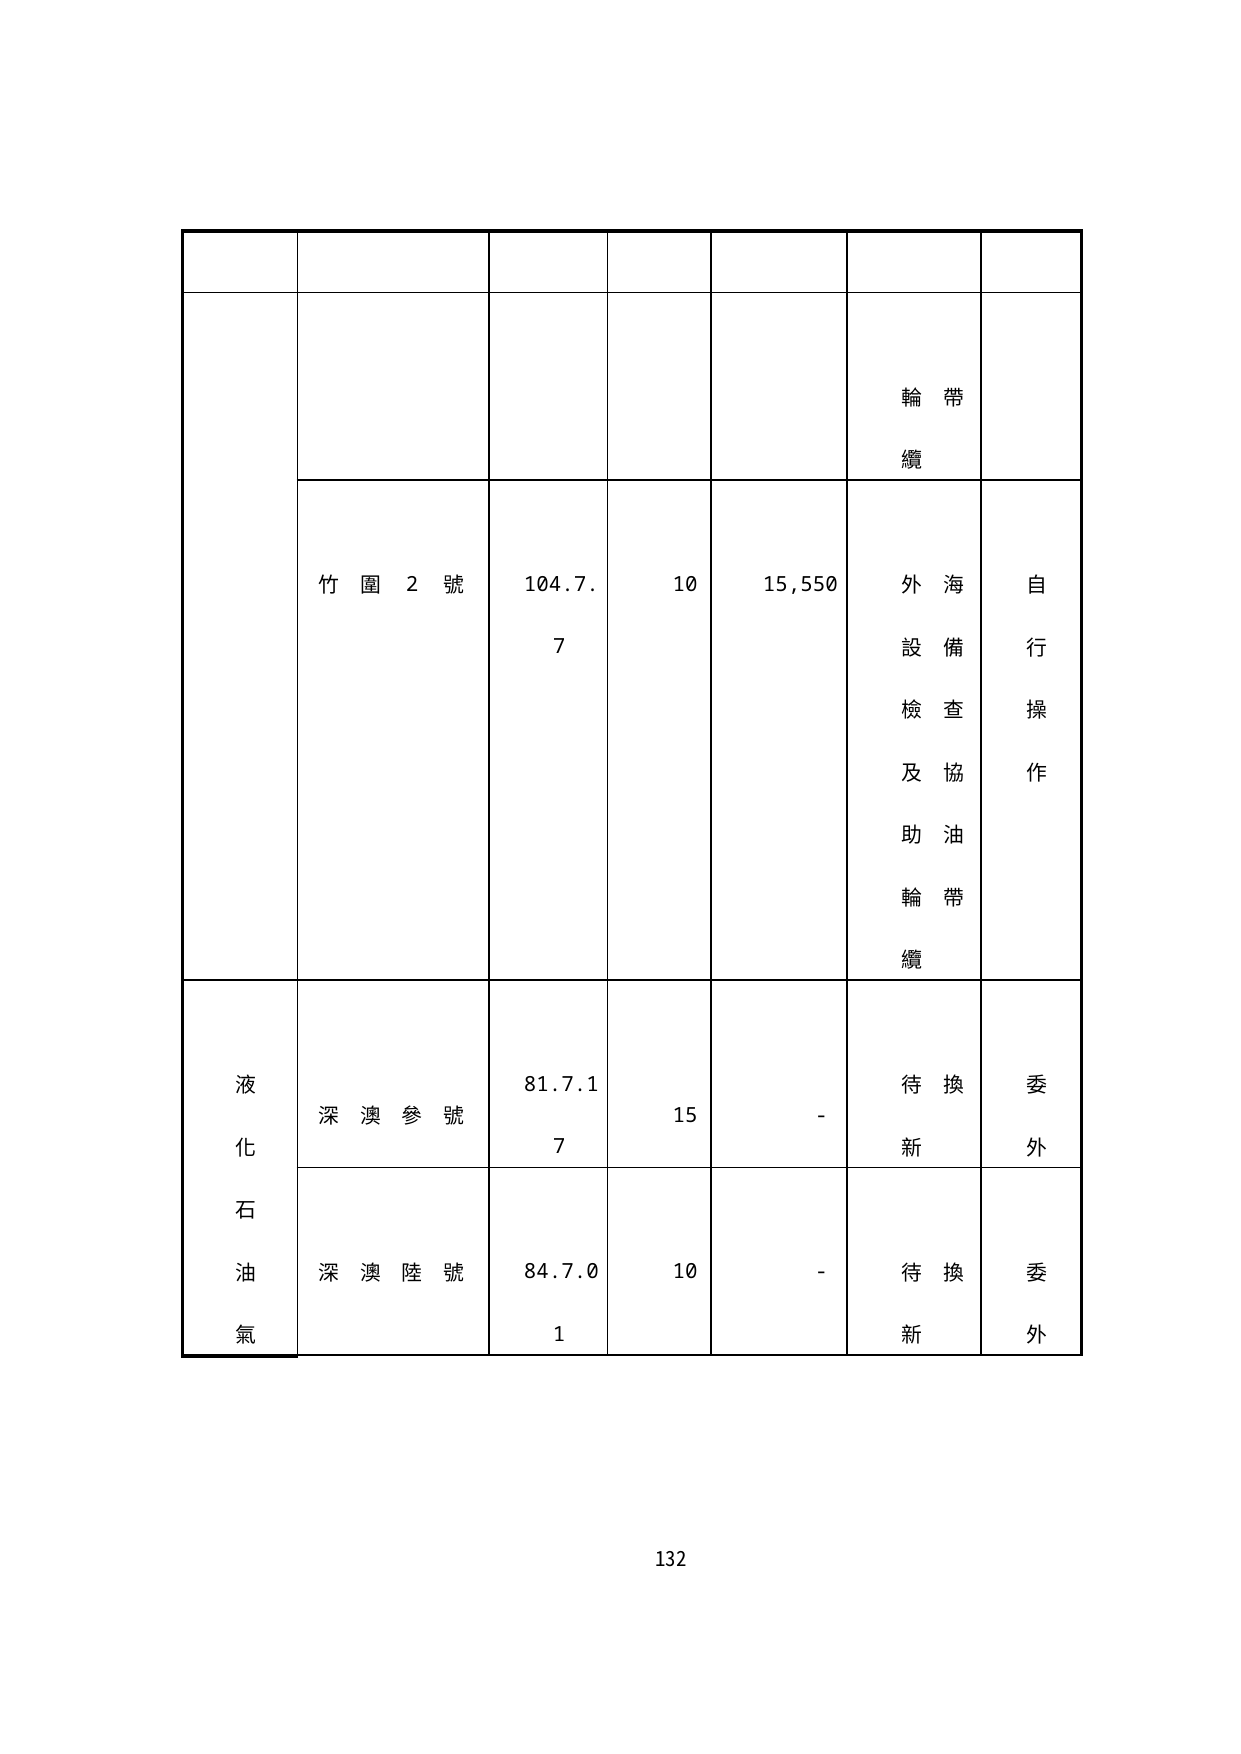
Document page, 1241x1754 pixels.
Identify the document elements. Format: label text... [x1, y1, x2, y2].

table_cell 委外 [982, 981, 1080, 1167]
table_cell [184, 293, 297, 979]
table_header [848, 233, 980, 292]
table_header [608, 233, 710, 292]
table_cell [712, 293, 846, 479]
table_header [184, 233, 297, 292]
table_header [712, 233, 846, 292]
table_cell 深澳陸號 [298, 1168, 488, 1354]
table_cell 104.7.7 [490, 481, 607, 979]
table_cell 待換新 [848, 1168, 980, 1354]
table_cell 15,550 [712, 481, 846, 979]
table_cell 待換新 [848, 981, 980, 1167]
table_cell 10 [608, 481, 710, 979]
table_cell 外海設備檢查及協助油輪帶纜 [848, 481, 980, 979]
table_cell 84.7.01 [490, 1168, 607, 1354]
table_cell [608, 293, 710, 479]
table_cell 81.7.17 [490, 981, 607, 1167]
table_cell 深澳參號 [298, 981, 488, 1167]
table_cell 自行操作 [982, 481, 1080, 979]
table_cell [490, 293, 607, 479]
table_header [982, 233, 1080, 292]
table_header [298, 233, 488, 292]
table_cell - [712, 981, 846, 1167]
table_cell [982, 293, 1080, 479]
table_cell 竹圍2號 [298, 481, 488, 979]
table_cell 輪帶纜 [848, 293, 980, 479]
table_cell [298, 293, 488, 479]
table_cell 10 [608, 1168, 710, 1354]
table_cell 委外 [982, 1168, 1080, 1354]
table_cell - [712, 1168, 846, 1354]
table_cell 15 [608, 981, 710, 1167]
table_header [490, 233, 607, 292]
table_cell 液化石油氣 [184, 981, 297, 1354]
